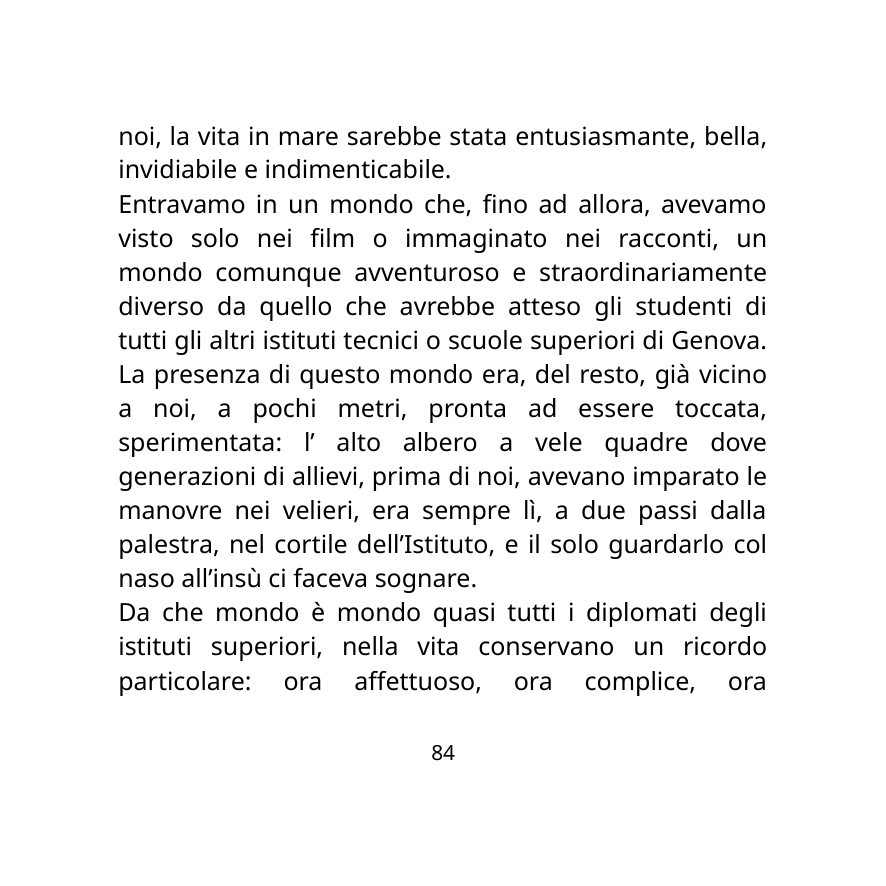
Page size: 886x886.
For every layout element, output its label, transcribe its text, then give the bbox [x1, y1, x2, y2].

text Entravamo in un mondo che, fino ad allora, avevamo visto solo nei film o immaginato nei racconti, un mondo comunque avventuroso e straordinariamente diverso da quello che avrebbe atteso gli studenti di tutti gli altri istituti tecnici o scuole superiori di Genova. La presenza di questo mondo era, del resto, già vicino a noi, a pochi metri, pronta ad essere toccata, sperimentata: l’ alto albero a vele quadre dove generazioni di allievi, prima di noi, avevano imparato le manovre nei velieri, era sempre lì, a due passi dalla palestra, nel cortile dell’Istituto, e il solo guardarlo col naso all’insù ci faceva sognare. [118, 186, 768, 595]
text noi, la vita in mare sarebbe stata entusiasmante, bella, invidiabile e indimenticabile. [118, 118, 768, 186]
text Da che mondo è mondo quasi tutti i diplomati degli istituti superiori, nella vita conservano un ricordo particolare: ora affettuoso, ora complice, ora [118, 595, 768, 697]
